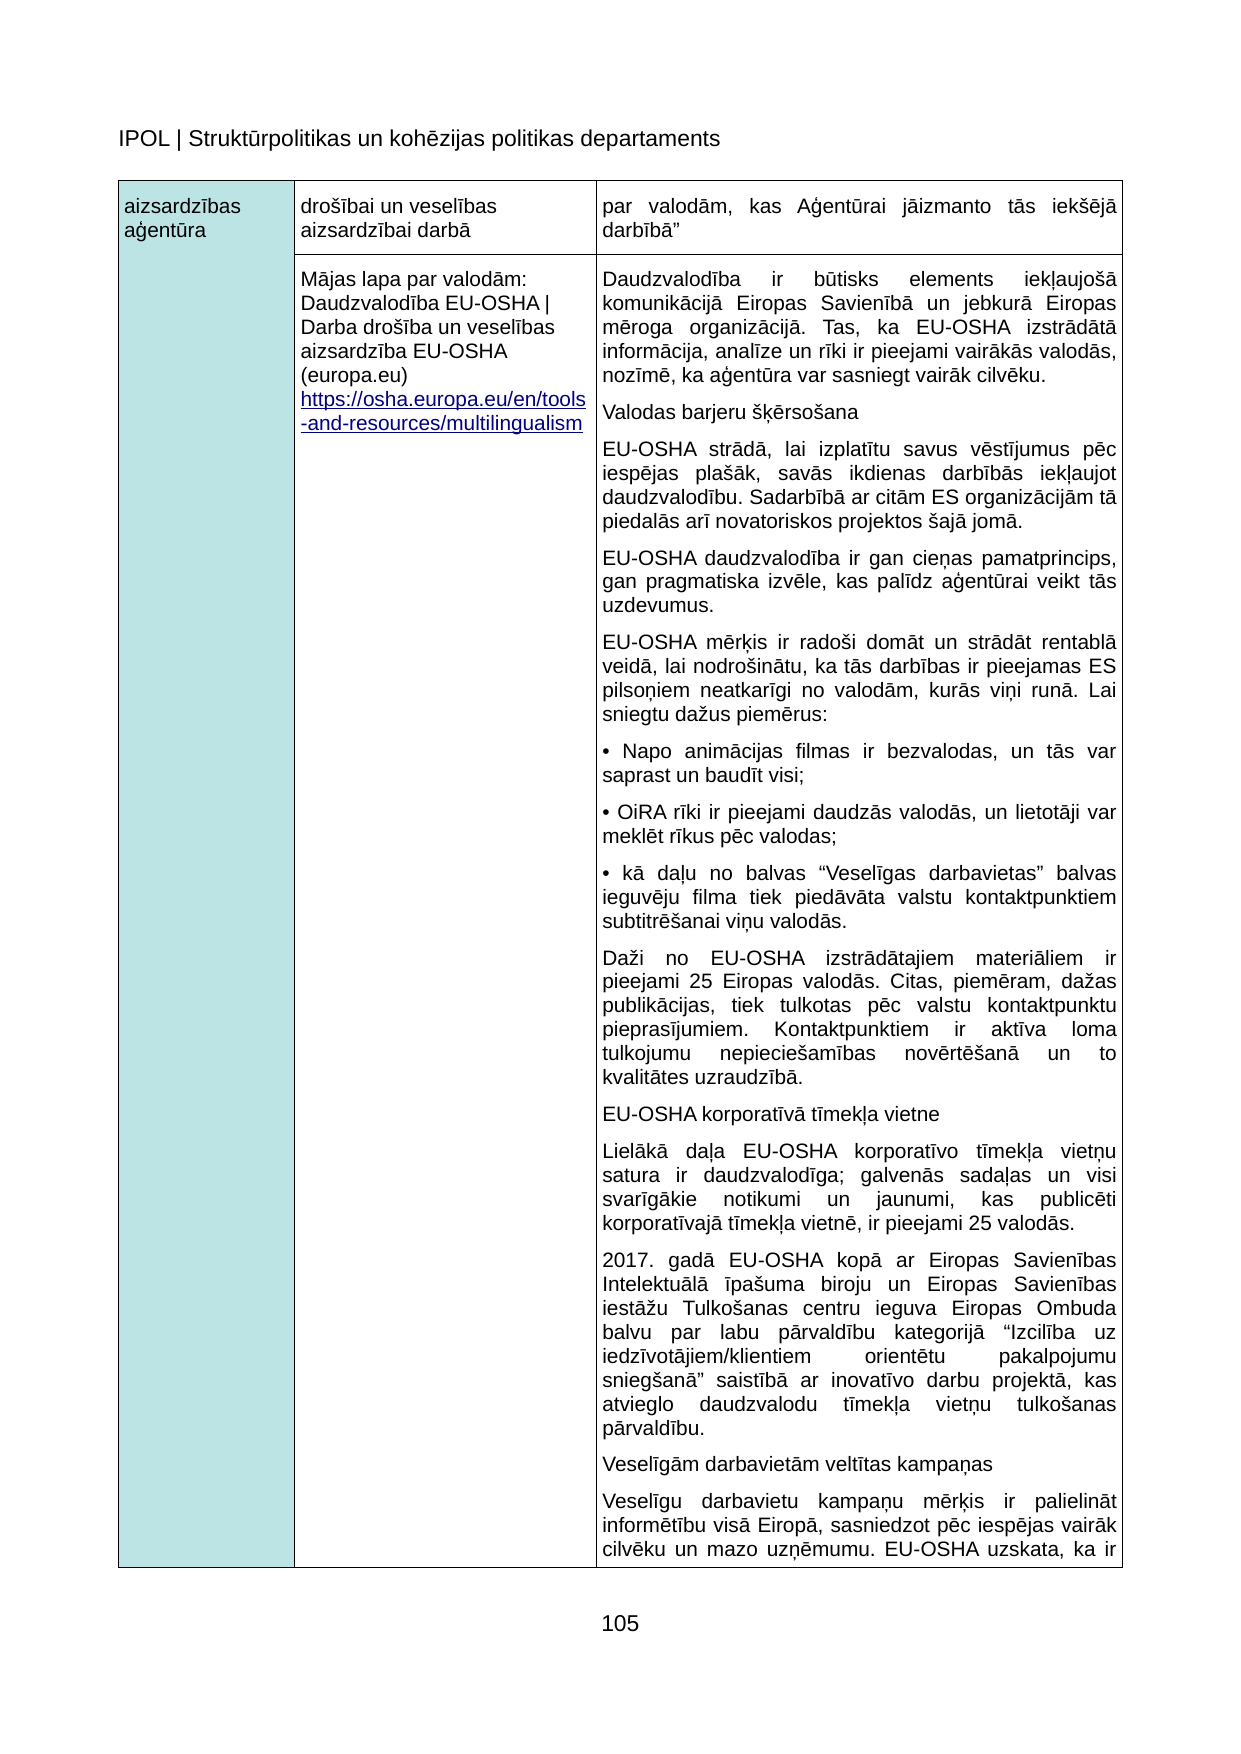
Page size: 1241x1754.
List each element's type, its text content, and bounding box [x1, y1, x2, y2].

table_cell par valodām, kas Aģentūrai jāizmanto tās iekšējā darbībā” [597, 181, 1122, 254]
table_cell Mājas lapa par valodām: Daudzvalodība EU-OSHA | Darba drošība un veselības aizsardzība EU-OSHA (europa.eu) https://osha.europa.eu/en/tools-and-resources/multilingualism [295, 255, 596, 1567]
table_cell drošībai un veselības aizsardzībai darbā [295, 181, 596, 254]
table_cell Daudzvalodība ir būtisks elements iekļaujošā komunikācijā Eiropas Savienībā un jebkurā Eiropas mēroga organizācijā. Tas, ka EU-OSHA izstrādātā informācija, analīze un rīki ir pieejami vairākās valodās, nozīmē, ka aģentūra var sasniegt vairāk cilvēku. Valodas barjeru šķērsošana EU-OSHA strādā, lai izplatītu savus vēstījumus pēc iespējas plašāk, savās ikdienas darbībās iekļaujot daudzvalodību. Sadarbībā ar citām ES organizācijām tā piedalās arī novatoriskos projektos šajā jomā. EU-OSHA daudzvalodība ir gan cieņas pamatprincips, gan pragmatiska izvēle, kas palīdz aģentūrai veikt tās uzdevumus. EU-OSHA mērķis ir radoši domāt un strādāt rentablā veidā, lai nodrošinātu, ka tās darbības ir pieejamas ES pilsoņiem neatkarīgi no valodām, kurās viņi runā. Lai sniegtu dažus piemērus: • Napo animācijas filmas ir bezvalodas, un tās var saprast un baudīt visi; • OiRA rīki ir pieejami daudzās valodās, un lietotāji var meklēt rīkus pēc valodas; • kā daļu no balvas “Veselīgas darbavietas” balvas ieguvēju filma tiek piedāvāta valstu kontaktpunktiem subtitrēšanai viņu valodās. Daži no EU-OSHA izstrādātajiem materiāliem ir pieejami 25 Eiropas valodās. Citas, piemēram, dažas publikācijas, tiek tulkotas pēc valstu kontaktpunktu pieprasījumiem. Kontaktpunktiem ir aktīva loma tulkojumu nepieciešamības novērtēšanā un to kvalitātes uzraudzībā. EU-OSHA korporatīvā tīmekļa vietne Lielākā daļa EU-OSHA korporatīvo tīmekļa vietņu satura ir daudzvalodīga; galvenās sadaļas un visi svarīgākie notikumi un jaunumi, kas publicēti korporatīvajā tīmekļa vietnē, ir pieejami 25 valodās. 2017. gadā EU-OSHA kopā ar Eiropas Savienības Intelektuālā īpašuma biroju un Eiropas Savienības iestāžu Tulkošanas centru ieguva Eiropas Ombuda balvu par labu pārvaldību kategorijā “Izcilība uz iedzīvotājiem/klientiem orientētu pakalpojumu sniegšanā” saistībā ar inovatīvo darbu projektā, kas atvieglo daudzvalodu tīmekļa vietņu tulkošanas pārvaldību. Veselīgām darbavietām veltītas kampaņas Veselīgu darbavietu kampaņu mērķis ir palielināt informētību visā Eiropā, sasniedzot pēc iespējas vairāk cilvēku un mazo uzņēmumu. EU-OSHA uzskata, ka ir [597, 255, 1122, 1567]
table_cell aizsardzības aģentūra [119, 181, 294, 1567]
